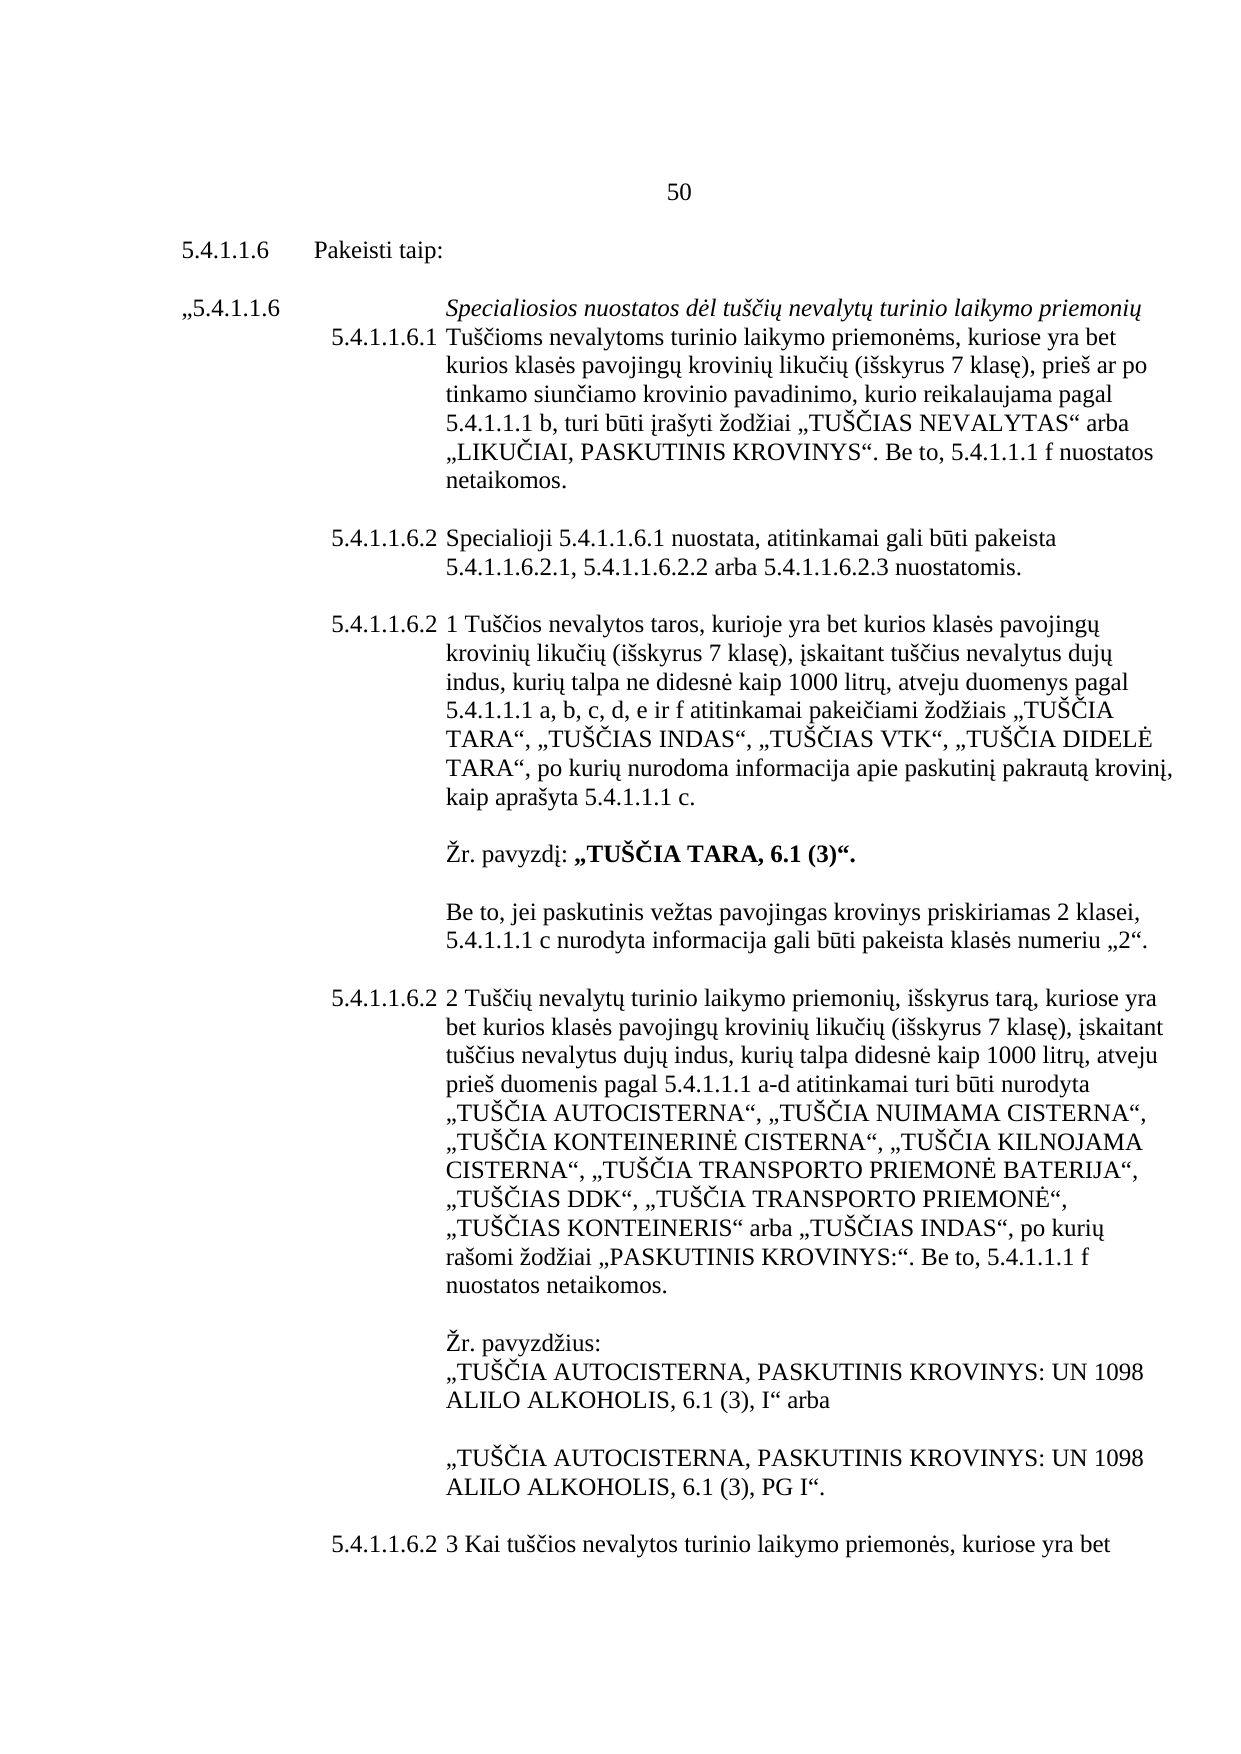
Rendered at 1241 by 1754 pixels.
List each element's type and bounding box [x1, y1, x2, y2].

table_cell [437, 1098, 441, 1127]
table_cell [305, 667, 309, 695]
table_cell [309, 753, 313, 782]
table_cell [305, 983, 309, 1012]
table_cell [305, 379, 309, 408]
table_cell [437, 580, 441, 609]
table_cell [305, 839, 309, 868]
table_cell [441, 954, 446, 983]
table_cell [177, 1443, 309, 1500]
table_cell [309, 1213, 313, 1242]
table_cell [309, 695, 313, 724]
table_cell [177, 322, 181, 350]
table_cell [305, 868, 309, 897]
table_cell [177, 552, 181, 580]
table_cell [309, 1443, 441, 1500]
table_cell [437, 954, 441, 983]
table_cell [309, 1299, 313, 1328]
table_cell [177, 437, 309, 494]
table_cell [437, 1213, 441, 1242]
table_cell [177, 350, 181, 379]
table_cell [1177, 580, 1181, 609]
table_cell [177, 1500, 181, 1529]
table_cell [309, 1040, 313, 1069]
table_cell [177, 897, 309, 954]
table_cell [437, 724, 441, 753]
table_cell [305, 350, 309, 379]
table_cell [177, 1127, 181, 1155]
table_cell [305, 1414, 309, 1443]
table_cell [437, 1069, 441, 1098]
table_cell [305, 1328, 309, 1357]
table_cell [309, 1357, 441, 1414]
table_cell [437, 667, 441, 695]
table_cell [1177, 1500, 1181, 1529]
table_cell [309, 667, 313, 695]
table_cell [305, 1127, 309, 1155]
table_cell [1177, 1299, 1181, 1328]
table_cell [305, 1155, 309, 1184]
table_cell [177, 580, 181, 609]
table_cell [437, 408, 441, 437]
table_cell [437, 494, 441, 523]
table_cell [177, 1242, 309, 1299]
table_cell [305, 1040, 309, 1069]
table_cell [441, 1414, 446, 1443]
table_cell [1177, 954, 1181, 983]
table_cell [309, 1242, 441, 1299]
table_cell [309, 1500, 313, 1529]
table_cell [177, 1069, 181, 1098]
table_cell [309, 638, 313, 667]
table_cell [437, 868, 441, 897]
table_cell [309, 810, 313, 839]
table_cell [437, 1500, 441, 1529]
table_cell [305, 264, 309, 293]
table_cell [305, 494, 309, 523]
table_cell [441, 1299, 446, 1328]
table_cell [309, 264, 313, 293]
table_cell [437, 552, 441, 580]
table_cell [437, 1414, 441, 1443]
table_cell [309, 494, 313, 523]
table_cell [305, 782, 309, 810]
table_cell [177, 1328, 181, 1357]
table_cell [437, 379, 441, 408]
table_cell [309, 724, 313, 753]
table_cell [309, 207, 313, 235]
table_cell [309, 552, 313, 580]
table_cell [305, 1500, 309, 1529]
table_cell [437, 1328, 441, 1357]
table_cell [177, 1012, 181, 1040]
table_cell [177, 408, 181, 437]
table_cell [177, 609, 181, 638]
table_cell [437, 1184, 441, 1213]
table_cell [177, 638, 181, 667]
table_cell [437, 782, 441, 810]
table_cell [309, 1127, 313, 1155]
table_cell [1177, 207, 1181, 235]
table_cell [437, 350, 441, 379]
table_cell [177, 1529, 181, 1558]
table_cell [437, 638, 441, 667]
table_cell [177, 1299, 181, 1328]
table_cell [177, 494, 181, 523]
table_cell [309, 1155, 313, 1184]
table_cell [309, 1069, 313, 1098]
table_cell [305, 753, 309, 782]
table_cell [437, 810, 441, 839]
table_cell [1177, 868, 1181, 897]
table_cell [437, 695, 441, 724]
table_cell [305, 1012, 309, 1040]
table_cell [305, 1529, 309, 1558]
table_cell [305, 724, 309, 753]
table_cell [309, 1328, 313, 1357]
table_cell [177, 1357, 309, 1414]
table_cell [177, 983, 181, 1012]
table_cell [309, 954, 313, 983]
table_cell [309, 379, 313, 408]
table_cell [437, 1155, 441, 1184]
table_cell [177, 839, 181, 868]
table_cell [177, 753, 181, 782]
table_cell [441, 580, 446, 609]
table_cell [309, 408, 313, 437]
table_cell [441, 494, 446, 523]
table_cell [177, 1040, 181, 1069]
table_cell [305, 1069, 309, 1098]
table_cell [1177, 494, 1181, 523]
table_cell [305, 1184, 309, 1213]
table_cell [305, 695, 309, 724]
table_cell [309, 1098, 313, 1127]
table_cell [177, 1184, 181, 1213]
table_cell [441, 1500, 446, 1529]
table_cell [309, 782, 313, 810]
table_cell [1177, 264, 1181, 293]
table_cell [305, 322, 309, 350]
table_cell [305, 1299, 309, 1328]
table_cell [305, 810, 309, 839]
table_cell [177, 724, 181, 753]
table_cell [177, 1213, 181, 1242]
table_cell [305, 1098, 309, 1127]
table_cell [437, 753, 441, 782]
table_cell [437, 1040, 441, 1069]
table_cell [305, 207, 309, 235]
table_cell [309, 437, 441, 494]
table_cell [177, 379, 181, 408]
table_cell [437, 1299, 441, 1328]
table_cell [309, 1184, 313, 1213]
table_cell [309, 868, 313, 897]
table_cell [305, 552, 309, 580]
table_cell [305, 954, 309, 983]
table_cell [177, 868, 181, 897]
table_cell [309, 580, 313, 609]
table_cell [177, 810, 181, 839]
table_cell [437, 839, 441, 868]
table_cell [441, 868, 446, 897]
table_cell [305, 580, 309, 609]
table_cell [177, 667, 181, 695]
table_cell [177, 523, 181, 552]
table_cell [1177, 810, 1181, 839]
table_cell [305, 408, 309, 437]
table_cell [177, 954, 181, 983]
table_cell [305, 1213, 309, 1242]
table_cell [437, 1127, 441, 1155]
table_cell [309, 1414, 313, 1443]
table_cell [305, 638, 309, 667]
table_cell [309, 839, 313, 868]
table_cell [177, 1155, 181, 1184]
table_cell [309, 1012, 313, 1040]
table_cell [177, 695, 181, 724]
table_cell [441, 810, 446, 839]
table_cell [1177, 1414, 1181, 1443]
table_cell [177, 1098, 181, 1127]
table_cell [309, 897, 441, 954]
table_cell [177, 782, 181, 810]
table_cell [177, 1414, 181, 1443]
table_cell [309, 350, 313, 379]
table_cell [305, 523, 309, 552]
table_cell [177, 264, 181, 293]
table_cell [437, 1012, 441, 1040]
table_cell [177, 207, 181, 235]
table_cell [305, 609, 309, 638]
